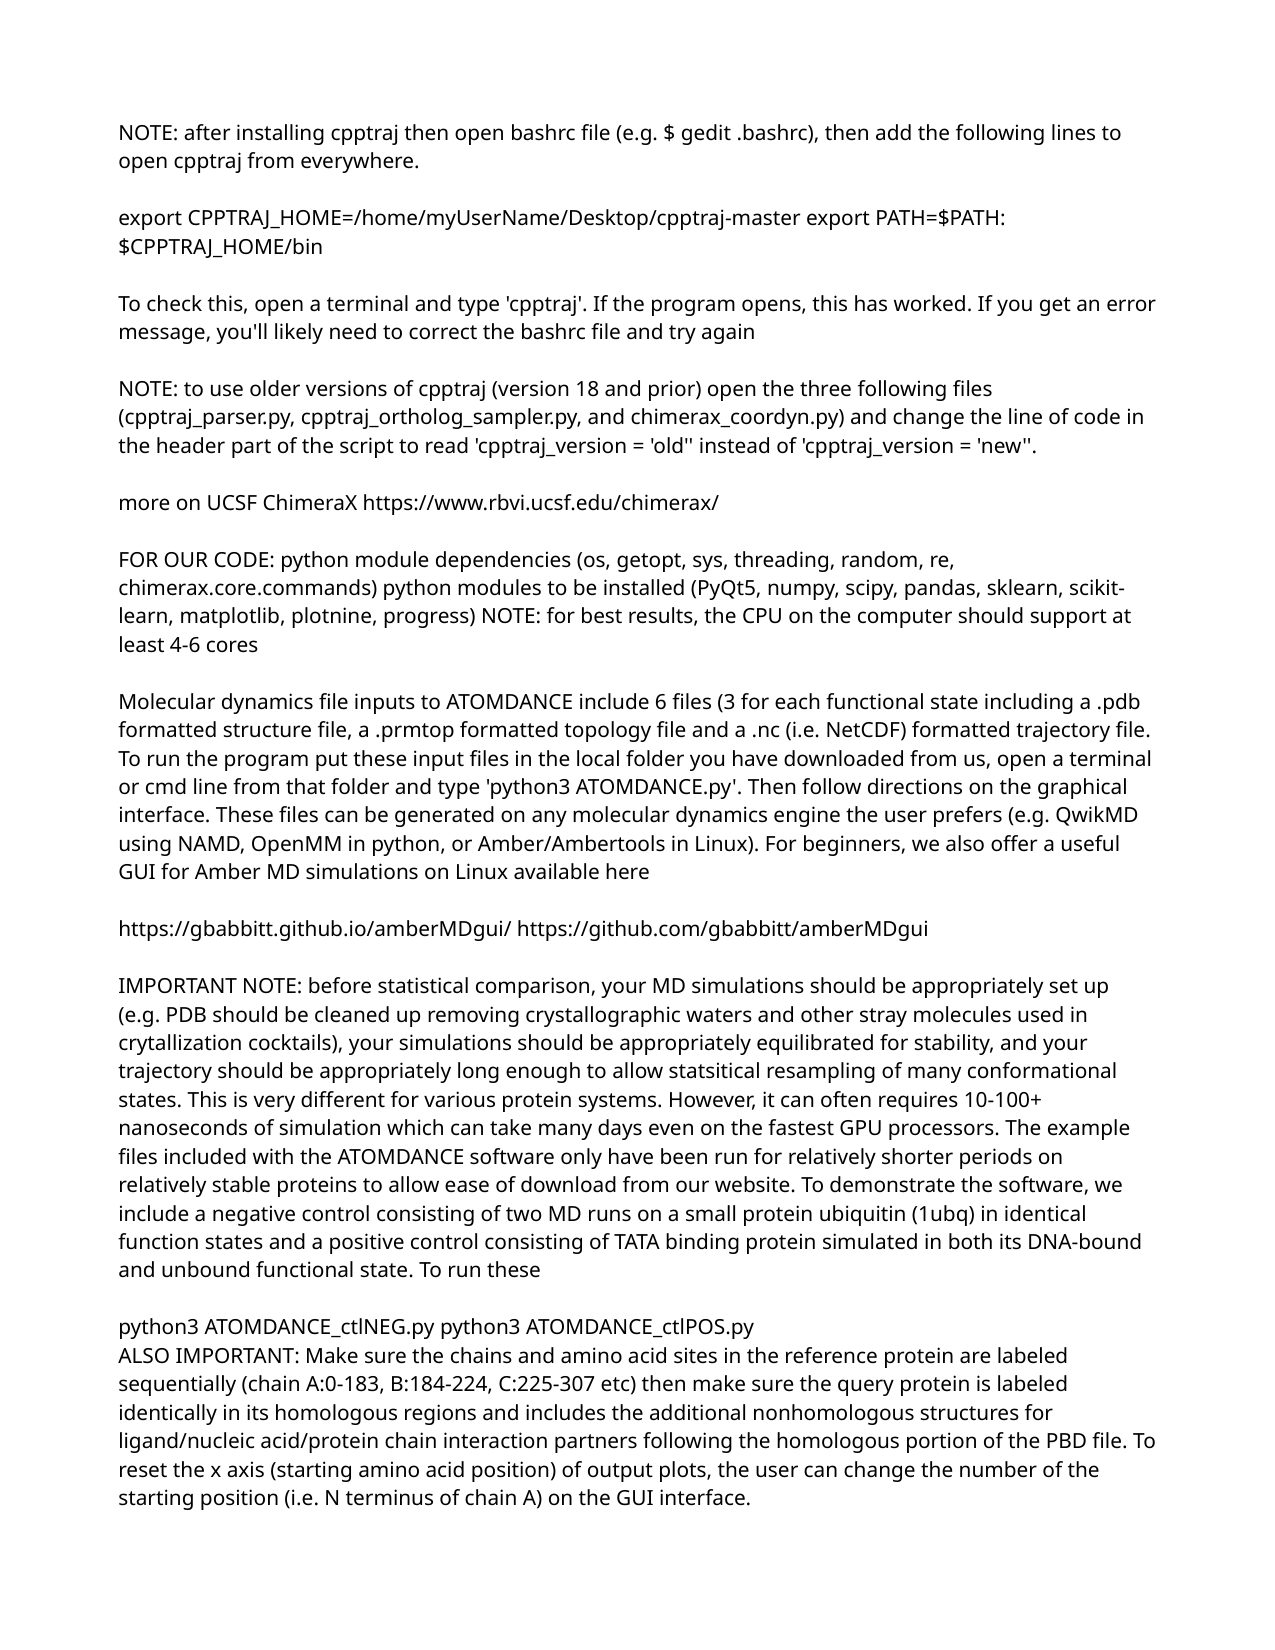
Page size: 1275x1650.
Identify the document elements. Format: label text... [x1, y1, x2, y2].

text IMPORTANT NOTE: before statistical comparison, your MD simulations should be appropriately set up (e.g. PDB should be cleaned up removing crystallographic waters and other stray molecules used in crytallization cocktails), your simulations should be appropriately equilibrated for stability, and your trajectory should be appropriately long enough to allow statsitical resampling of many conformational states. This is very different for various protein systems. However, it can often requires 10-100+ nanoseconds of simulation which can take many days even on the fastest GPU processors. The example files included with the ATOMDANCE software only have been run for relatively shorter periods on relatively stable proteins to allow ease of download from our website. To demonstrate the software, we include a negative control consisting of two MD runs on a small protein ubiquitin (1ubq) in identical function states and a positive control consisting of TATA binding protein simulated in both its DNA-bound and unbound functional state. To run these [118, 971, 1157, 1284]
text FOR OUR CODE: python module dependencies (os, getopt, sys, threading, random, re, chimerax.core.commands) python modules to be installed (PyQt5, numpy, scipy, pandas, sklearn, scikit-learn, matplotlib, plotnine, progress) NOTE: for best results, the CPU on the computer should support at least 4-6 cores [118, 545, 1157, 658]
text To check this, open a terminal and type 'cpptraj'. If the program opens, this has worked. If you get an error message, you'll likely need to correct the bashrc file and try again [118, 289, 1157, 346]
text Molecular dynamics file inputs to ATOMDANCE include 6 files (3 for each functional state including a .pdb formatted structure file, a .prmtop formatted topology file and a .nc (i.e. NetCDF) formatted trajectory file. To run the program put these input files in the local folder you have downloaded from us, open a terminal or cmd line from that folder and type 'python3 ATOMDANCE.py'. Then follow directions on the graphical interface. These files can be generated on any molecular dynamics engine the user prefers (e.g. QwikMD using NAMD, OpenMM in python, or Amber/Ambertools in Linux). For beginners, we also offer a useful GUI for Amber MD simulations on Linux available here [118, 687, 1157, 886]
text NOTE: to use older versions of cpptraj (version 18 and prior) open the three following files (cpptraj_parser.py, cpptraj_ortholog_sampler.py, and chimerax_coordyn.py) and change the line of code in the header part of the script to read 'cpptraj_version = 'old'' instead of 'cpptraj_version = 'new''. [118, 374, 1157, 459]
text python3 ATOMDANCE_ctlNEG.py python3 ATOMDANCE_ctlPOS.py [118, 1312, 1157, 1341]
text https://gbabbitt.github.io/amberMDgui/ https://github.com/gbabbitt/amberMDgui [118, 914, 1157, 943]
text ALSO IMPORTANT: Make sure the chains and amino acid sites in the reference protein are labeled sequentially (chain A:0-183, B:184-224, C:225-307 etc) then make sure the query protein is labeled identically in its homologous regions and includes the additional nonhomologous structures for ligand/nucleic acid/protein chain interaction partners following the homologous portion of the PBD file. To reset the x axis (starting amino acid position) of output plots, the user can change the number of the starting position (i.e. N terminus of chain A) on the GUI interface. [118, 1341, 1157, 1512]
text export CPPTRAJ_HOME=/home/myUserName/Desktop/cpptraj-master export PATH=$PATH:$CPPTRAJ_HOME/bin [118, 203, 1157, 260]
text NOTE: after installing cpptraj then open bashrc file (e.g. $ gedit .bashrc), then add the following lines to open cpptraj from everywhere. [118, 118, 1157, 175]
text more on UCSF ChimeraX https://www.rbvi.ucsf.edu/chimerax/ [118, 488, 1157, 516]
